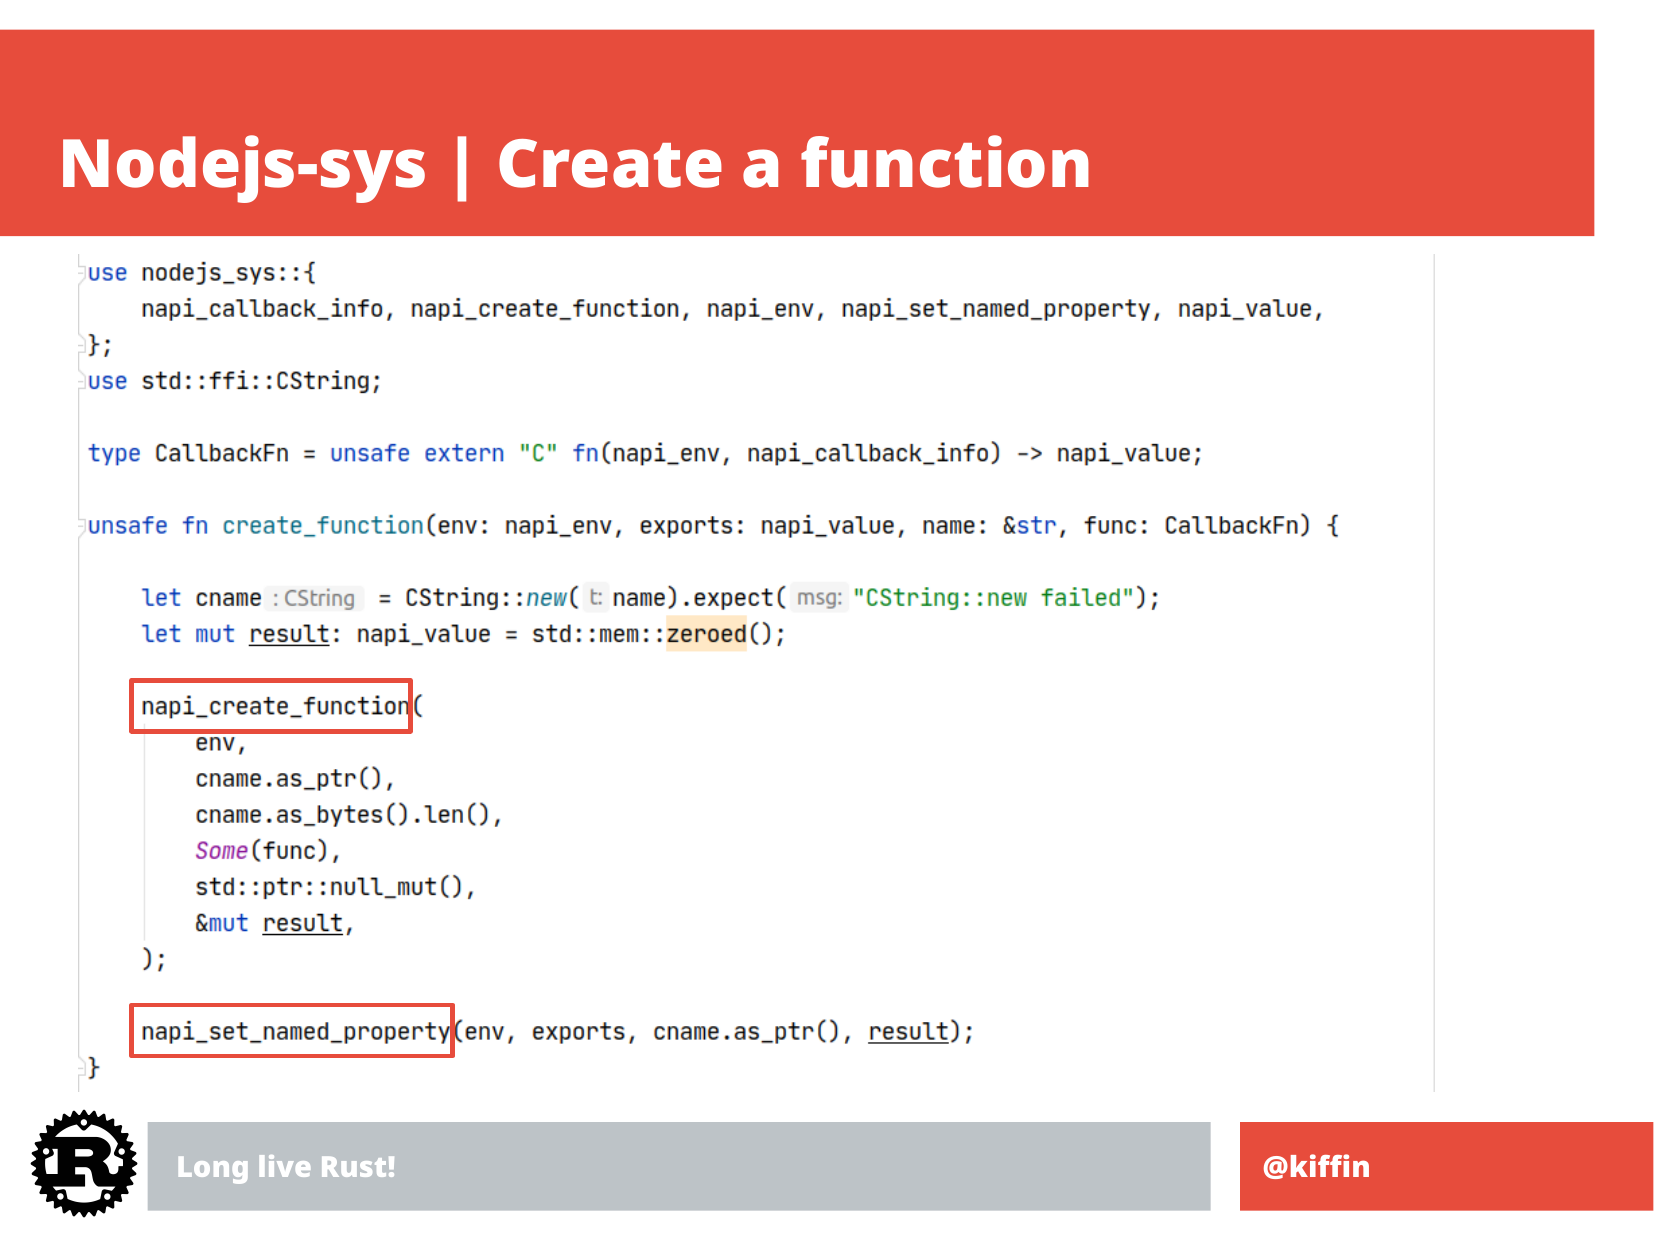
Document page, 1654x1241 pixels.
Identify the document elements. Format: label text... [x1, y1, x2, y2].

text_box @kiffin [1262, 1122, 1654, 1211]
picture [30, 1109, 138, 1218]
text_box Long live Rust! [176, 1122, 1201, 1211]
title Nodejs-sys | Create a function [59, 59, 1595, 207]
picture [78, 254, 1435, 1092]
